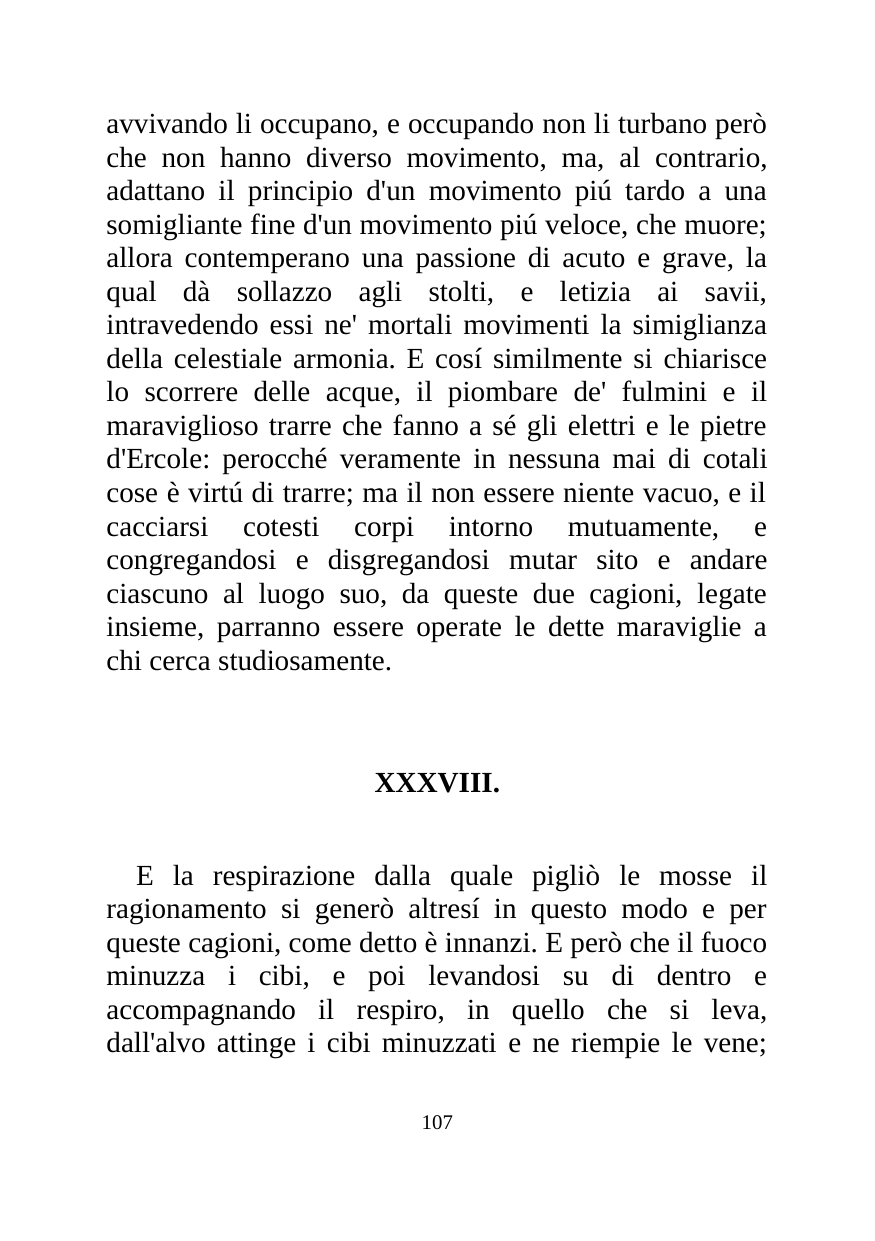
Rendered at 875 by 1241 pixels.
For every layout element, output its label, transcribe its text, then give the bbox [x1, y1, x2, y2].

text avvivando li occupano, e occupando non li turbano però che non hanno diverso movimento, ma, al contrario, adattano il principio d'un movimento piú tardo a una somigliante fine d'un movimento piú veloce, che muore; allora contemperano una passione di acuto e grave, la qual dà sollazzo agli stolti, e letizia ai savii, intravedendo essi ne' mortali movimenti la simiglianza della celestiale armonia. E cosí similmente si chiarisce lo scorrere delle acque, il piombare de' fulmini e il maraviglioso trarre che fanno a sé gli elettri e le pietre d'Ercole: perocché veramente in nessuna mai di cotali cose è virtú di trarre; ma il non essere niente vacuo, e il cacciarsi cotesti corpi intorno mutuamente, e congregandosi e disgregandosi mutar sito e andare ciascuno al luogo suo, da queste due cagioni, legate insieme, parranno essere operate le dette maraviglie a chi cerca studiosamente. [106, 106, 768, 676]
text E la respirazione dalla quale pigliò le mosse il ragionamento si generò altresí in questo modo e per queste cagioni, come detto è innanzi. E però che il fuoco minuzza i cibi, e poi levandosi su di dentro e accompagnando il respiro, in quello che si leva, dall'alvo attinge i cibi minuzzati e ne riempie le vene; [106, 858, 768, 1059]
subtitle XXXVIII. [106, 765, 768, 798]
